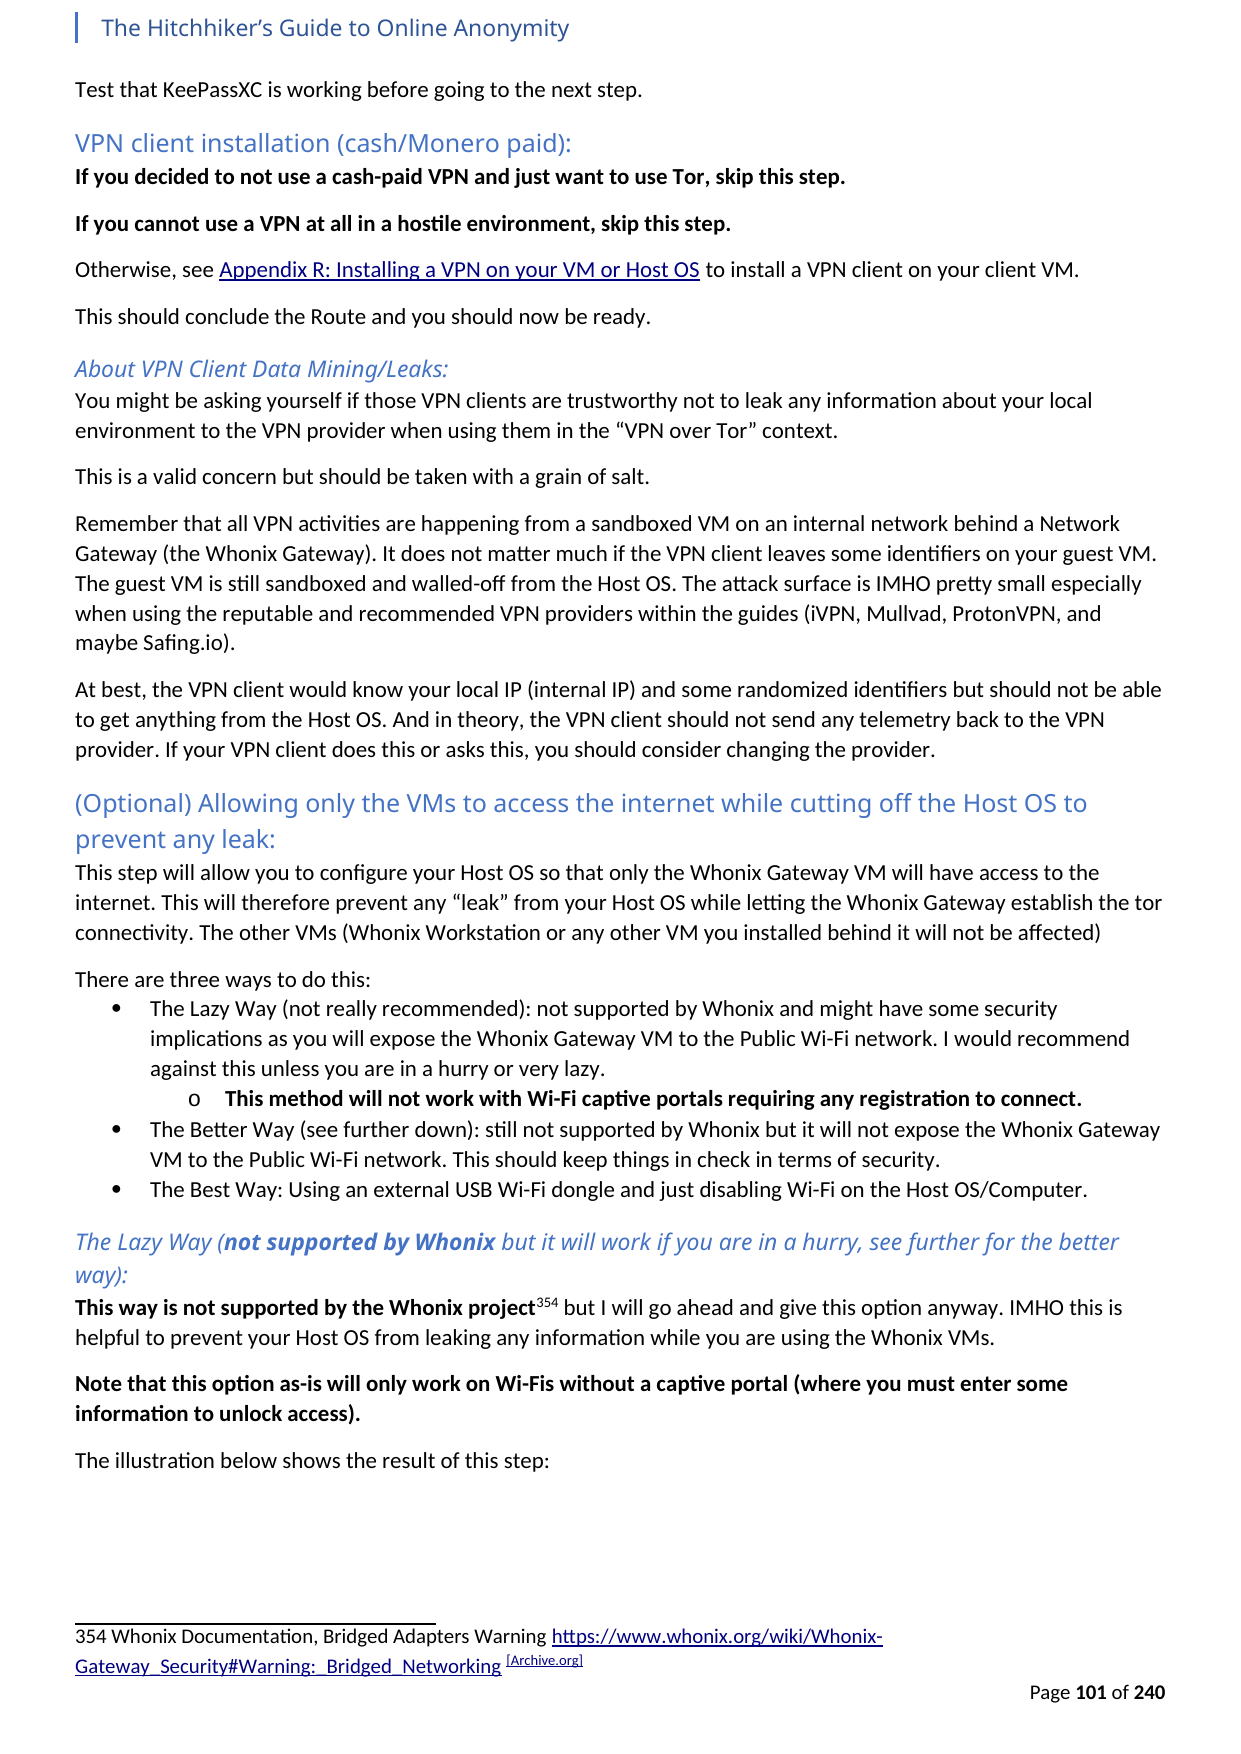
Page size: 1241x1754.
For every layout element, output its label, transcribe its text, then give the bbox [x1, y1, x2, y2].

text If you decided to not use a cash-paid VPN and just want to use Tor, skip this step. [75, 162, 1165, 190]
text At best, the VPN client would know your local IP (internal IP) and some randomized identifiers but should not be able to get anything from the Host OS. And in theory, the VPN client should not send any telemetry back to the VPN provider. If your VPN client does this or asks this, you should consider changing the provider. [75, 675, 1165, 763]
text Note that this option as-is will only work on Wi-Fis without a captive portal (where you must enter some information to unlock access). [75, 1369, 1165, 1427]
text Otherwise, see Appendix R: Installing a VPN on your VM or Host OS to install a VPN client on your client VM. [75, 255, 1165, 283]
subtitle (Optional) Allowing only the VMs to access the internet while cutting off the Host OS to prevent any leak: [75, 786, 1165, 856]
text There are three ways to do this: [75, 965, 1165, 993]
text You might be asking yourself if those VPN clients are trustworthy not to leak any information about your local environment to the VPN provider when using them in the “VPN over Tor” context. [75, 386, 1165, 444]
text This step will allow you to configure your Host OS so that only the Whonix Gateway VM will have access to the internet. This will therefore prevent any “leak” from your Host OS while letting the Whonix Gateway establish the tor connectivity. The other VMs (Whonix Workstation or any other VM you installed behind it will not be affected) [75, 858, 1165, 946]
list The Lazy Way (not really recommended): not supported by Whonix and might have some security implications as you will expose the Whonix Gateway VM to the Public Wi-Fi network. I would recommend against this unless you are in a hurry or very lazy. [112, 994, 1165, 1082]
list The Better Way (see further down): still not supported by Whonix but it will not expose the Whonix Gateway VM to the Public Wi-Fi network. This should keep things in check in terms of security. [112, 1115, 1165, 1173]
subtitle About VPN Client Data Mining/Leaks: [75, 352, 1165, 384]
text Remember that all VPN activities are happening from a sandboxed VM on an internal network behind a Network Gateway (the Whonix Gateway). It does not matter much if the VPN client leaves some identifiers on your guest VM. The guest VM is still sandboxed and walled-off from the Host OS. The attack surface is IMHO pretty small especially when using the reputable and recommended VPN providers within the guides (iVPN, Mullvad, ProtonVPN, and maybe Safing.io). [75, 509, 1165, 657]
text This way is not supported by the Whonix project but I will go ahead and give this option anyway. IMHO this is helpful to prevent your Host OS from leaking any information while you are using the Whonix VMs. [75, 1293, 1165, 1351]
text This should conclude the Route and you should now be ready. [75, 302, 1165, 330]
text Test that KeePassXC is working before going to the next step. [75, 75, 1165, 103]
subtitle The Lazy Way (not supported by Whonix but it will work if you are in a hurry, see further for the better way): [75, 1226, 1165, 1291]
text If you cannot use a VPN at all in a hostile environment, skip this step. [75, 209, 1165, 237]
text Whonix Documentation, Bridged Adapters Warning https://www.whonix.org/wiki/Whonix-Gateway_Security#Warning:_Bridged_Networking [Archive.org] [75, 1624, 1165, 1679]
list This method will not work with Wi-Fi captive portals requiring any registration to connect. [187, 1084, 1165, 1113]
text The illustration below shows the result of this step: [75, 1446, 1165, 1474]
list The Best Way: Using an external USB Wi-Fi dongle and just disabling Wi-Fi on the Host OS/Computer. [112, 1175, 1165, 1203]
subtitle VPN client installation (cash/Monero paid): [75, 126, 1165, 160]
text This is a valid concern but should be taken with a grain of salt. [75, 462, 1165, 490]
